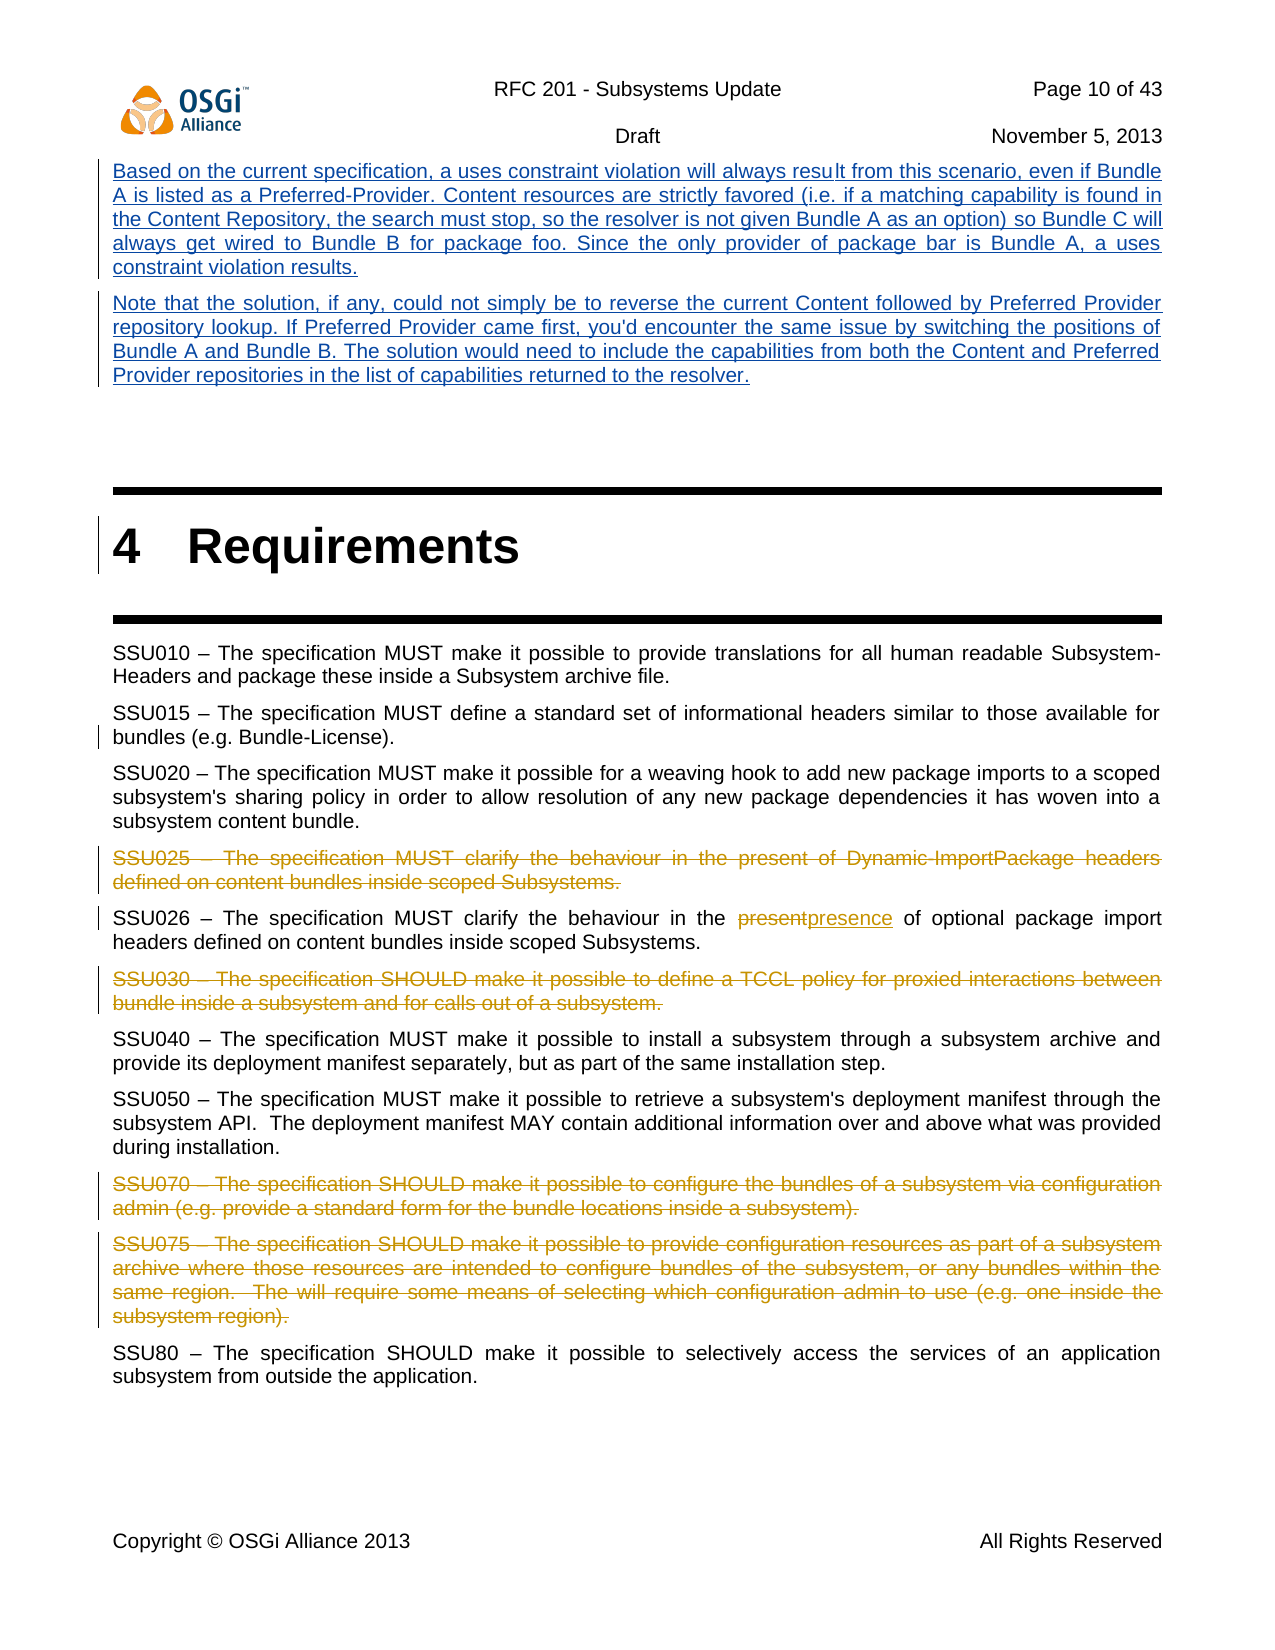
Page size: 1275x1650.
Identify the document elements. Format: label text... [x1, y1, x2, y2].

subtitle Requirements [112, 488, 1162, 624]
text SSU010 – The specification MUST make it possible to provide translations for all human readable Subsystem-Headers and package these inside a Subsystem archive file. [112, 640, 1162, 688]
text Note that the solution, if any, could not simply be to reverse the current Content followed by Preferred Provider [112, 291, 1162, 312]
text repository lookup. If Preferred Provider came first, you'd encounter the same issue by switching the positions of Bundle A and Bundle B. The solution would need to include the capabilities from both the Content and Preferred Provider repositories in the list of capabilities returned to the resolver. [112, 313, 1162, 387]
text the Content Repository, the search must stop, so the resolver is not given Bundle A as an option) so Bundle C will [112, 205, 1162, 228]
text SSU80 – The specification SHOULD make it possible to selectively access the services of an application subsystem from outside the application. [112, 1340, 1162, 1388]
picture [113, 78, 257, 142]
text always get wired to Bundle B for package foo. Since the only provider of package bar is Bundle A, a uses [112, 229, 1162, 252]
text SSU015 – The specification MUST define a standard set of informational headers similar to those available for bundles (e.g. Bundle-License). [112, 701, 1162, 749]
text SSU026 – The specification MUST clarify the behaviour in the presence of optional package import headers defined on content bundles inside scoped Subsystems. [112, 906, 1162, 954]
text constraint violation results. [112, 253, 1162, 279]
text Based on the current specification, a uses constraint violation will always result from this scenario, even if Bundle A is listed as a Preferred-Provider. Content resources are strictly favored (i.e. if a matching capability is found in [112, 159, 1162, 204]
text SSU040 – The specification MUST make it possible to install a subsystem through a subsystem archive and provide its deployment manifest separately, but as part of the same installation step. [112, 1027, 1162, 1075]
text SSU020 – The specification MUST make it possible for a weaving hook to add new package imports to a scoped subsystem's sharing policy in order to allow resolution of any new package dependencies it has woven into a subsystem content bundle. [112, 761, 1162, 833]
text SSU050 – The specification MUST make it possible to retrieve a subsystem's deployment manifest through the subsystem API. The deployment manifest MAY contain additional information over and above what was provided during installation. [112, 1087, 1162, 1159]
